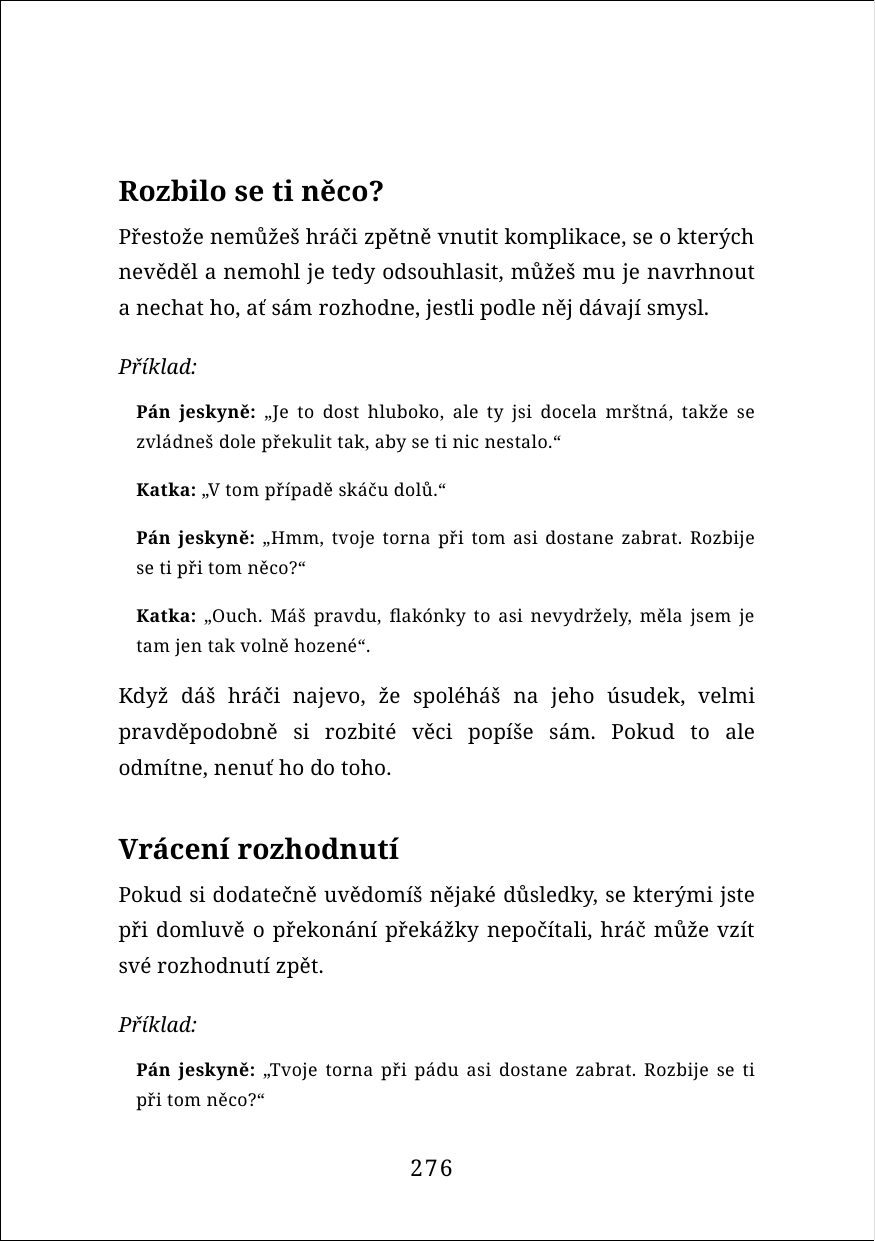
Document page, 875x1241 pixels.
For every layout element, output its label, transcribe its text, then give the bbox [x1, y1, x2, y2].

text Příklad: [118, 1010, 756, 1038]
text Pán jeskyně: „Je to dost hluboko, ale ty jsi docela mrštná, takže se zvládneš dole překulit tak, aby se ti nic nestalo.“ [136, 399, 756, 454]
text Pán jeskyně: „Tvoje torna při pádu asi dostane zabrat. Rozbije se ti při tom něco?“ [136, 1057, 756, 1112]
text Pán jeskyně: „Hmm, tvoje torna při tom asi dostane zabrat. Rozbije se ti při tom něco?“ [136, 525, 756, 580]
text Katka: „Ouch. Máš pravdu, flakónky to asi nevydržely, měla jsem je tam jen tak volně hozené“. [136, 603, 756, 658]
text Když dáš hráči najevo, že spoléháš na jeho úsudek, velmi pravděpodobně si rozbité věci popíše sám. Pokud to ale odmítne, nenuť ho do toho. [118, 682, 756, 781]
text Příklad: [118, 352, 756, 381]
text Katka: „V tom případě skáču dolů.“ [136, 477, 756, 502]
text Pokud si dodatečně uvědomíš nějaké důsledky, se kterými jste při domluvě o překonání překážky nepočítali, hráč může vzít své rozhodnutí zpět. [118, 880, 756, 979]
subtitle Rozbilo se ti něco? [118, 172, 756, 210]
subtitle Vrácení rozhodnutí [118, 829, 756, 868]
text Přestože nemůžeš hráči zpětně vnutit komplikace, se o kterých nevěděl a nemohl je tedy odsouhlasit, můžeš mu je navrhnout a nechat ho, ať sám rozhodne, jestli podle něj dávají smysl. [118, 222, 756, 321]
